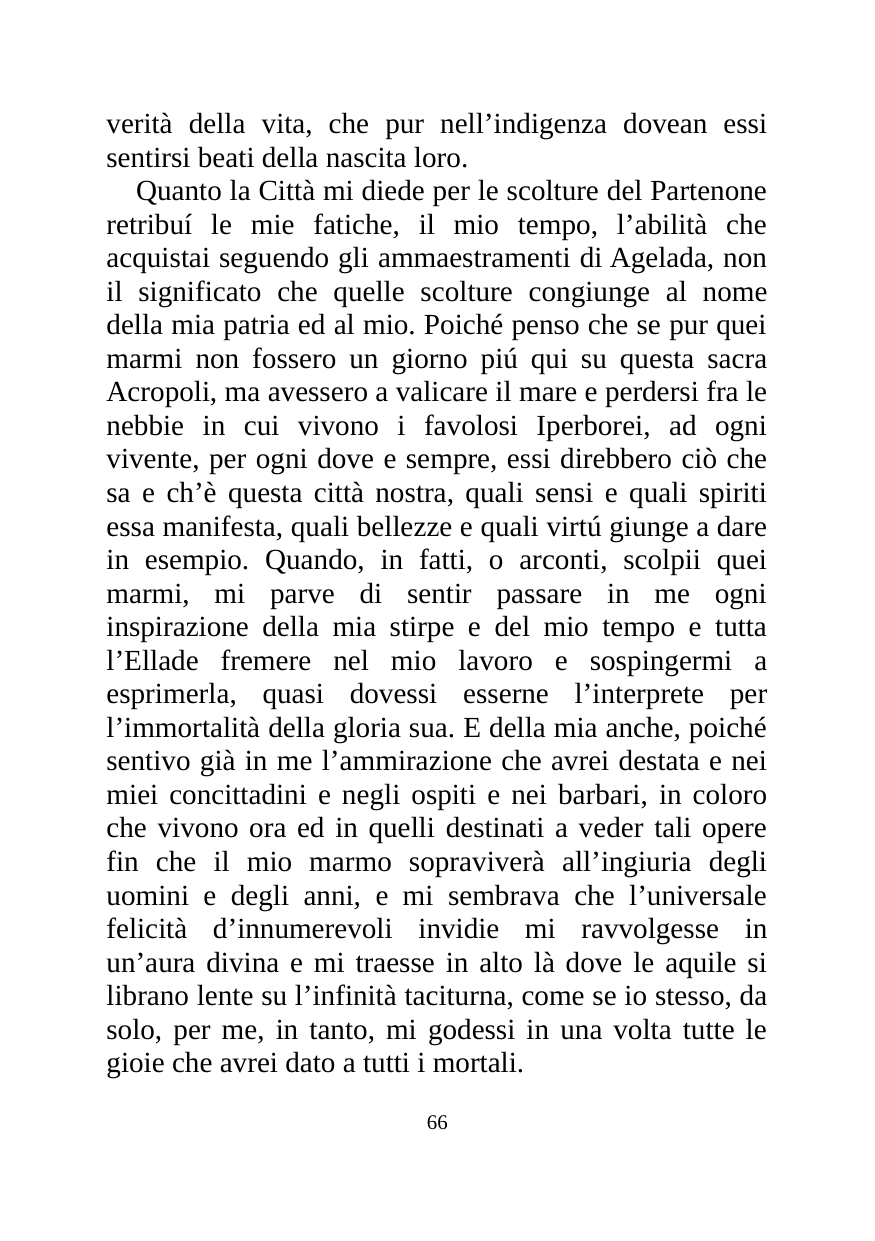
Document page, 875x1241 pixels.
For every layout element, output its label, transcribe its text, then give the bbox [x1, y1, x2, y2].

text Quanto la Città mi diede per le scolture del Partenone retribuí le mie fatiche, il mio tempo, l’abilità che acquistai seguendo gli ammaestramenti di Agelada, non il significato che quelle scolture congiunge al nome della mia patria ed al mio. Poiché penso che se pur quei marmi non fossero un giorno piú qui su questa sacra Acropoli, ma avessero a valicare il mare e perdersi fra le nebbie in cui vivono i favolosi Iperborei, ad ogni vivente, per ogni dove e sempre, essi direbbero ciò che sa e ch’è questa città nostra, quali sensi e quali spiriti essa manifesta, quali bellezze e quali virtú giunge a dare in esempio. Quando, in fatti, o arconti, scolpii quei marmi, mi parve di sentir passare in me ogni inspirazione della mia stirpe e del mio tempo e tutta l’Ellade fremere nel mio lavoro e sospingermi a esprimerla, quasi dovessi esserne l’interprete per l’immortalità della gloria sua. E della mia anche, poiché sentivo già in me l’ammirazione che avrei destata e nei miei concittadini e negli ospiti e nei barbari, in coloro che vivono ora ed in quelli destinati a veder tali opere fin che il mio marmo sopraviverà all’ingiuria degli uomini e degli anni, e mi sembrava che l’universale felicità d’innumerevoli invidie mi ravvolgesse in un’aura divina e mi traesse in alto là dove le aquile si librano lente su l’infinità taciturna, come se io stesso, da solo, per me, in tanto, mi godessi in una volta tutte le gioie che avrei dato a tutti i mortali. [106, 173, 768, 1079]
text verità della vita, che pur nell’indigenza dovean essi sentirsi beati della nascita loro. [106, 106, 768, 173]
